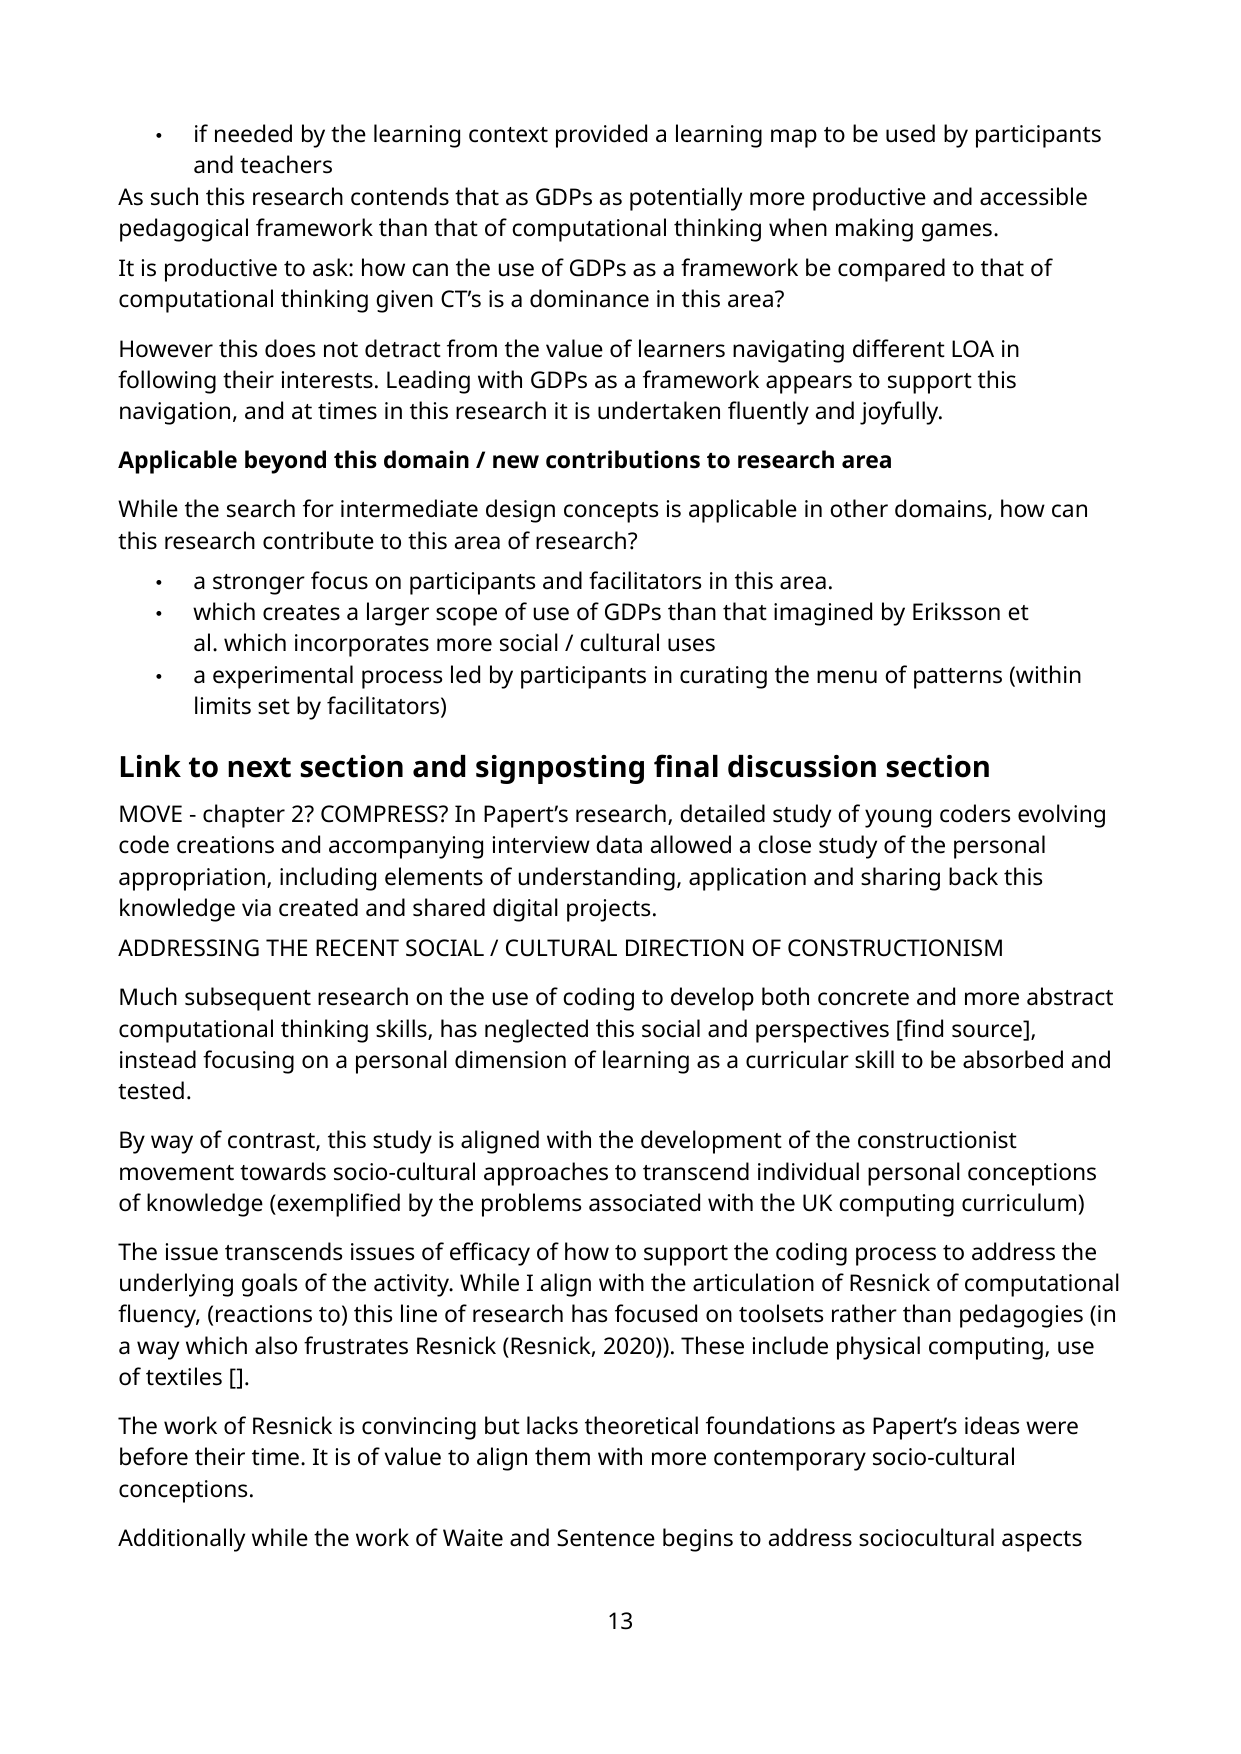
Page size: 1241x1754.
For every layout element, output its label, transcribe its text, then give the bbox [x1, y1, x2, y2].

text The work of Resnick is convincing but lacks theoretical foundations as Papert’s ideas were before their time. It is of value to align them with more contemporary socio-cultural conceptions. [118, 1410, 1122, 1504]
text It is productive to ask: how can the use of GDPs as a framework be compared to that of computational thinking given CT’s is a dominance in this area? [118, 252, 1122, 314]
text While the search for intermediate design concepts is applicable in other domains, how can this research contribute to this area of research? [118, 493, 1122, 556]
text As such this research contends that as GDPs as potentially more productive and accessible pedagogical framework than that of computational thinking when making games. [118, 181, 1122, 243]
text MOVE - chapter 2? COMPRESS? In Papert’s research, detailed study of young coders evolving code creations and accompanying interview data allowed a close study of the personal appropriation, including elements of understanding, application and sharing back this knowledge via created and shared digital projects. [118, 798, 1122, 923]
subtitle Link to next section and signposting final discussion section [118, 746, 1122, 786]
text However this does not detract from the value of learners navigating different LOA in following their interests. Leading with GDPs as a framework appears to support this navigation, and at times in this research it is undertaken fluently and joyfully. [118, 332, 1122, 426]
text Much subsequent research on the use of coding to develop both concrete and more abstract computational thinking skills, has neglected this social and perspectives [find source], instead focusing on a personal dimension of learning as a curricular skill to be absorbed and tested. [118, 981, 1122, 1106]
text ADDRESSING THE RECENT SOCIAL / CULTURAL DIRECTION OF CONSTRUCTIONISM [118, 932, 1122, 963]
list which creates a larger scope of use of GDPs than that imagined by Eriksson et al. which incorporates more social / cultural uses [156, 596, 1122, 658]
text Additionally while the work of Waite and Sentence begins to address sociocultural aspects [118, 1522, 1122, 1553]
text The issue transcends issues of efficacy of how to support the coding process to address the underlying goals of the activity. While I align with the articulation of Resnick of computational fluency, (reactions to) this line of research has focused on toolsets rather than pedagogies (in a way which also frustrates Resnick (Resnick, 2020)). These include physical computing, use of textiles []. [118, 1236, 1122, 1392]
list if needed by the learning context provided a learning map to be used by participants and teachers [156, 118, 1122, 181]
text Applicable beyond this domain / new contributions to research area [118, 444, 1122, 475]
text By way of contrast, this study is aligned with the development of the constructionist movement towards socio-cultural approaches to transcend individual personal conceptions of knowledge (exemplified by the problems associated with the UK computing curriculum) [118, 1124, 1122, 1218]
list a experimental process led by participants in curating the menu of patterns (within limits set by facilitators) [156, 658, 1122, 721]
list a stronger focus on participants and facilitators in this area. [156, 565, 1122, 596]
